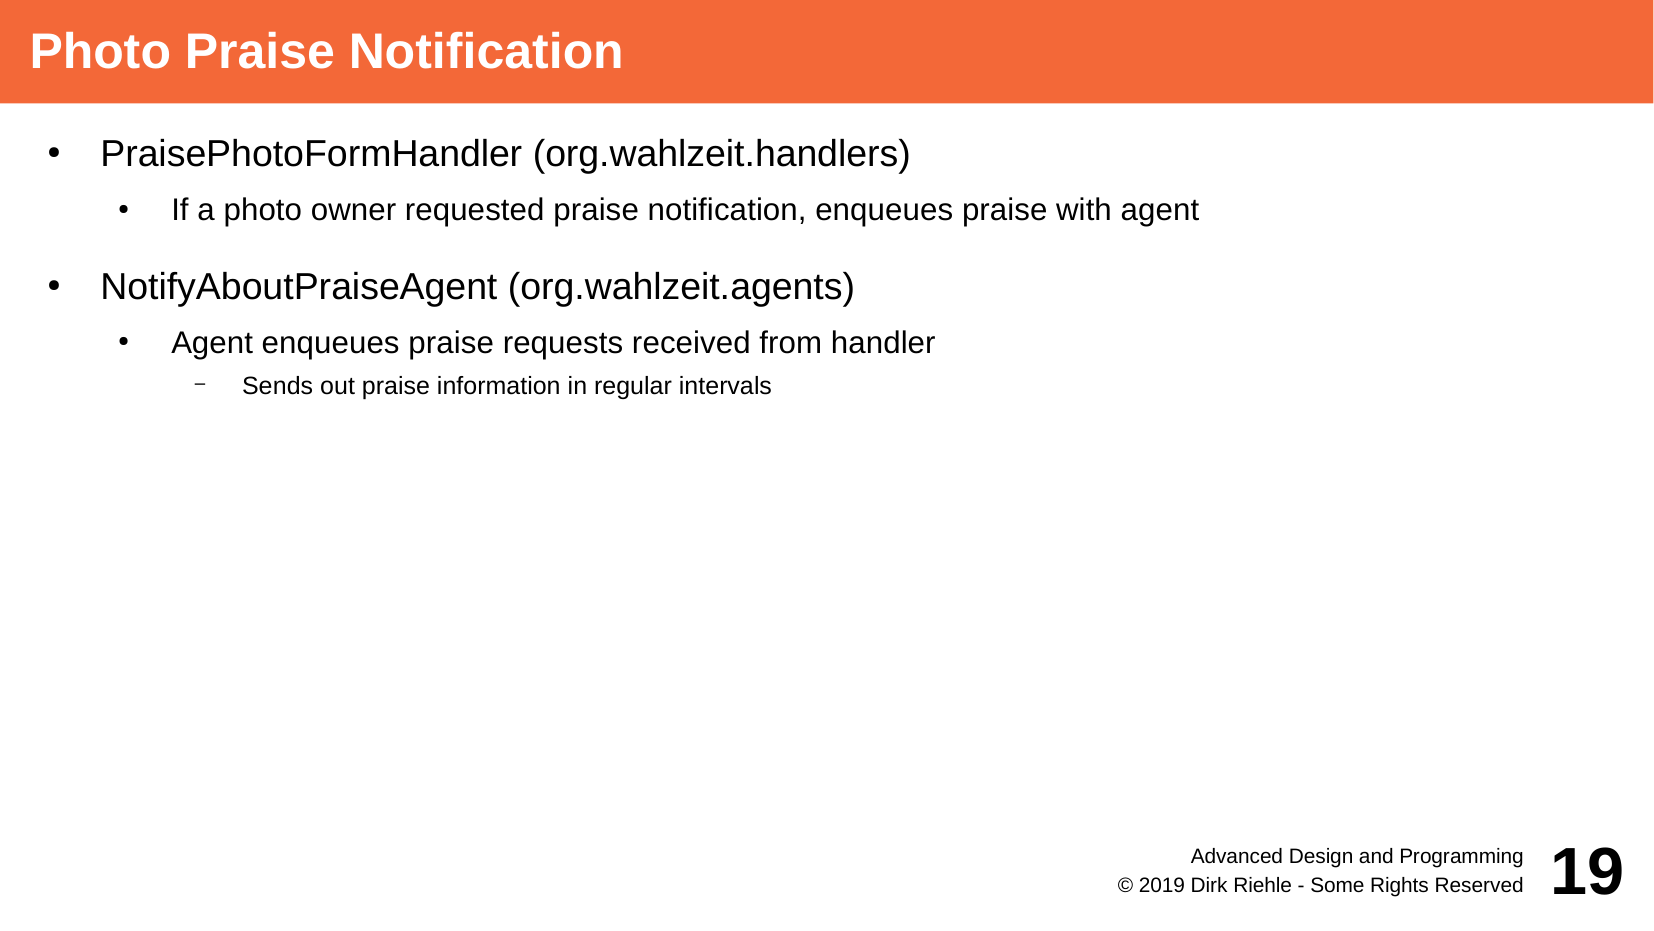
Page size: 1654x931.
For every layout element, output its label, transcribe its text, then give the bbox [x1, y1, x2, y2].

list PraisePhotoFormHandler (org.wahlzeit.handlers) If a photo owner requested praise notification, enqueues praise with agent NotifyAboutPraiseAgent (org.wahlzeit.agents) Agent enqueues praise requests received from handler Sends out praise information in regular intervals [29, 132, 1625, 813]
title Photo Praise Notification [0, 0, 1654, 104]
